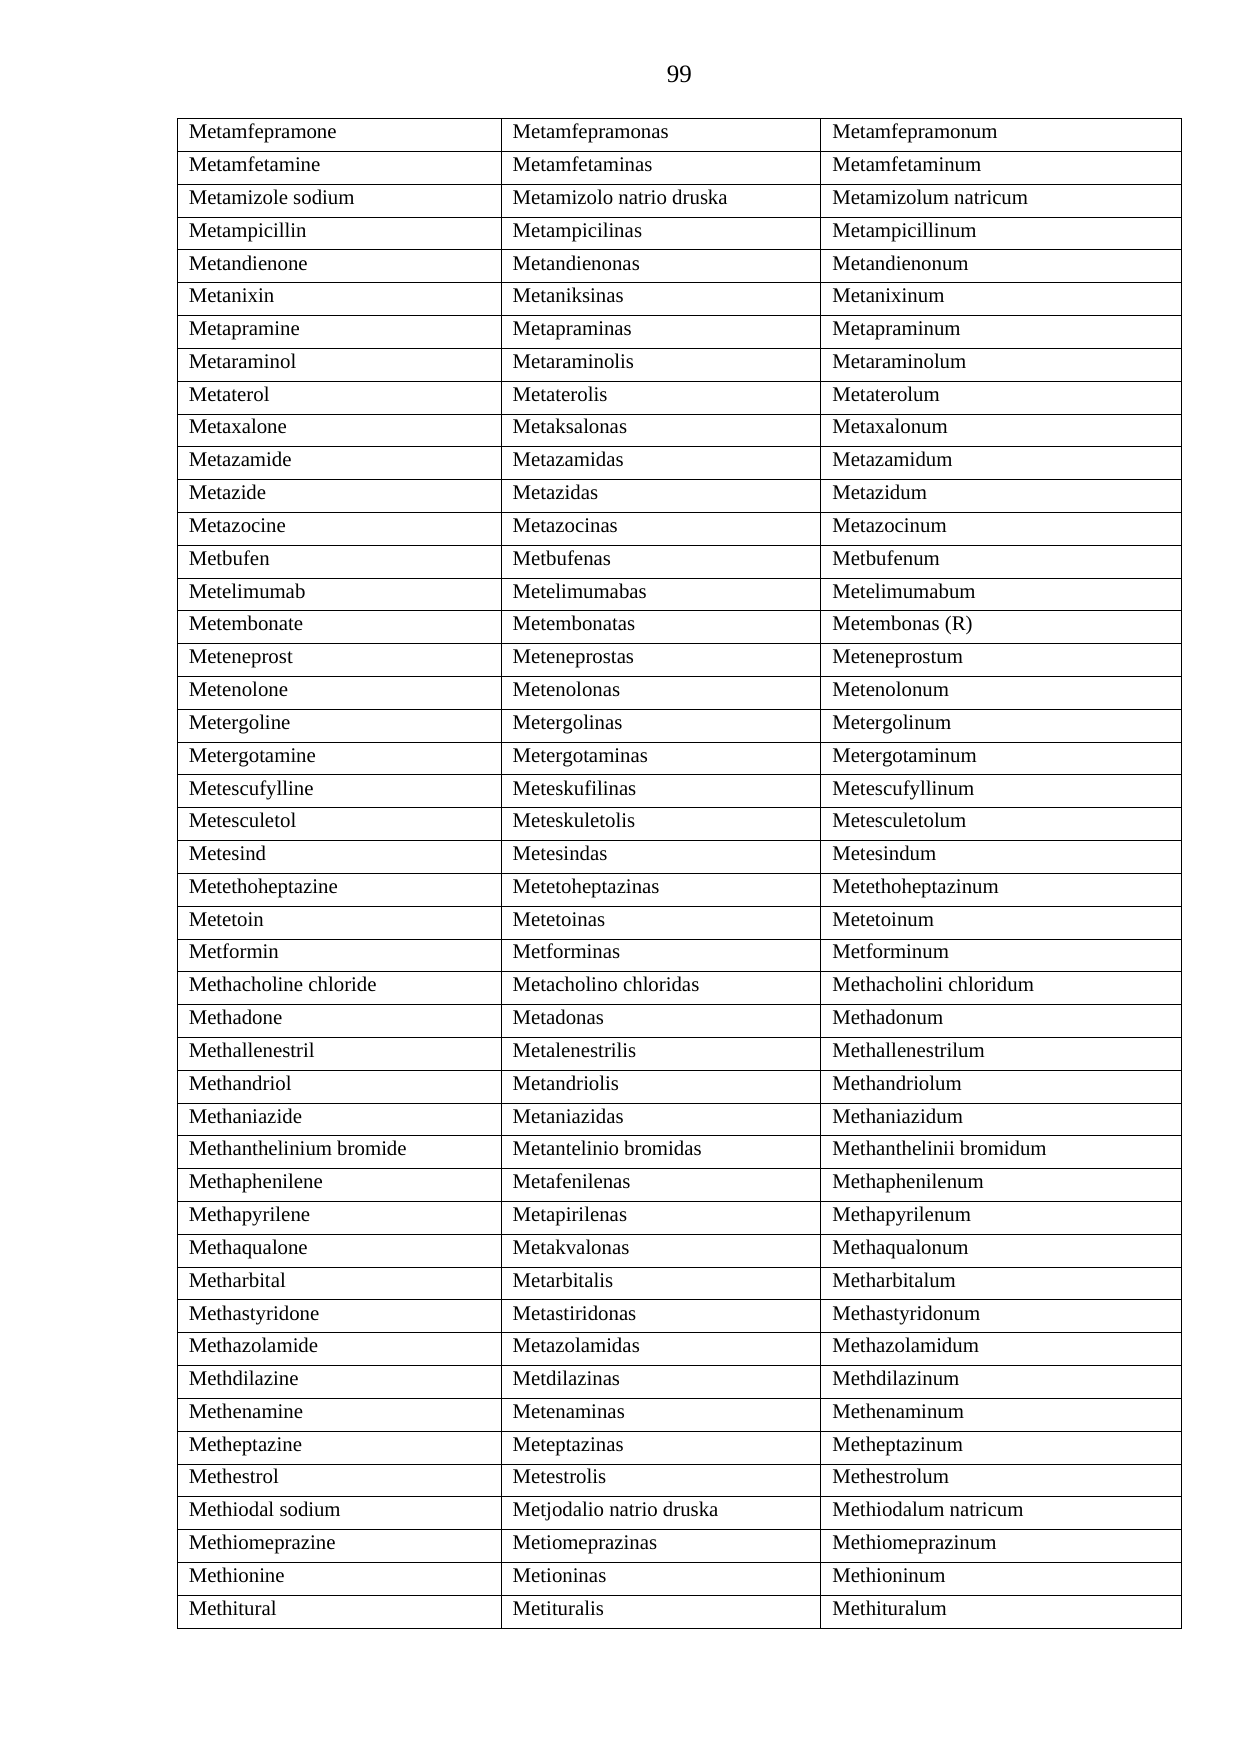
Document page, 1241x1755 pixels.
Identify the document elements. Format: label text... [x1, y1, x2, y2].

table_cell Metembonate [178, 611, 501, 643]
table_cell Methenaminum [821, 1399, 1181, 1431]
table_cell Metestrolis [502, 1465, 820, 1496]
table_cell Metaraminol [178, 349, 501, 381]
table_cell Metandienonum [821, 250, 1181, 282]
table_cell Metheptazine [178, 1432, 501, 1463]
table_cell Methanthelinium bromide [178, 1136, 501, 1168]
table_cell Metergotaminum [821, 743, 1181, 774]
table_cell Metforminas [502, 940, 820, 971]
table_cell Methapyrilenum [821, 1202, 1181, 1234]
table_cell Metaraminolum [821, 349, 1181, 381]
table_cell Metheptazinum [821, 1432, 1181, 1463]
table_cell Metaraminolis [502, 349, 820, 381]
table_cell Metapraminum [821, 316, 1181, 348]
table_cell Metformin [178, 940, 501, 971]
table_cell Metesculetolum [821, 808, 1181, 840]
table_cell Metamizolum natricum [821, 185, 1181, 217]
table_cell Metakvalonas [502, 1235, 820, 1267]
table_cell Metaterolis [502, 382, 820, 413]
table_cell Metenolonum [821, 677, 1181, 709]
table_cell Metamizolo natrio druska [502, 185, 820, 217]
table_cell Metazocinum [821, 513, 1181, 545]
table_cell Methituralum [821, 1596, 1181, 1627]
table_cell Metantelinio bromidas [502, 1136, 820, 1168]
table_cell Metetoinas [502, 907, 820, 938]
table_cell Metazamidas [502, 447, 820, 479]
table_cell Metamfepramonum [821, 119, 1181, 151]
table_cell Meteptazinas [502, 1432, 820, 1463]
table_cell Methaniazidum [821, 1104, 1181, 1135]
table_cell Meteneprostas [502, 644, 820, 676]
table_cell Metenolone [178, 677, 501, 709]
table_cell Methadonum [821, 1005, 1181, 1037]
table_cell Methadone [178, 1005, 501, 1037]
table_cell Metapraminas [502, 316, 820, 348]
table_cell Methdilazine [178, 1366, 501, 1398]
table_cell Metandienonas [502, 250, 820, 282]
table_cell Methazolamide [178, 1333, 501, 1365]
table_cell Metapirilenas [502, 1202, 820, 1234]
table_cell Metenolonas [502, 677, 820, 709]
table_cell Metembonatas [502, 611, 820, 643]
table_cell Methandriolum [821, 1071, 1181, 1102]
table_cell Metescufyllinum [821, 775, 1181, 807]
table_cell Methaniazide [178, 1104, 501, 1135]
table_cell Methaphenilenum [821, 1169, 1181, 1201]
table_cell Metjodalio natrio druska [502, 1497, 820, 1529]
table_cell Metalenestrilis [502, 1038, 820, 1070]
table_cell Methallenestril [178, 1038, 501, 1070]
table_cell Methaqualonum [821, 1235, 1181, 1267]
table_cell Methallenestrilum [821, 1038, 1181, 1070]
table_cell Metelimumab [178, 579, 501, 610]
table_cell Methestrolum [821, 1465, 1181, 1496]
table_cell Metazidum [821, 480, 1181, 512]
table_cell Methioninum [821, 1563, 1181, 1595]
table_cell Metapramine [178, 316, 501, 348]
table_cell Meteneprost [178, 644, 501, 676]
table_cell Metamfetaminas [502, 152, 820, 184]
table_cell Metastiridonas [502, 1300, 820, 1332]
table_cell Metafenilenas [502, 1169, 820, 1201]
table_cell Metergotaminas [502, 743, 820, 774]
table_cell Metdilazinas [502, 1366, 820, 1398]
table_cell Methionine [178, 1563, 501, 1595]
table_cell Metergolinas [502, 710, 820, 742]
table_cell Methandriol [178, 1071, 501, 1102]
table_cell Metetoheptazinas [502, 874, 820, 906]
table_cell Methapyrilene [178, 1202, 501, 1234]
table_cell Metamfepramonas [502, 119, 820, 151]
table_cell Methiomeprazinum [821, 1530, 1181, 1562]
table_cell Metaterol [178, 382, 501, 413]
table_cell Metharbital [178, 1268, 501, 1299]
table_cell Metelimumabas [502, 579, 820, 610]
table_cell Metaksalonas [502, 415, 820, 446]
table_cell Metanixin [178, 283, 501, 315]
table_cell Metampicillin [178, 218, 501, 249]
table_cell Methaphenilene [178, 1169, 501, 1201]
table_cell Metamizole sodium [178, 185, 501, 217]
table_cell Metharbitalum [821, 1268, 1181, 1299]
table_cell Metergolinum [821, 710, 1181, 742]
table_cell Metazamide [178, 447, 501, 479]
table_cell Methaqualone [178, 1235, 501, 1267]
table_cell Metamfepramone [178, 119, 501, 151]
table_cell Metampicilinas [502, 218, 820, 249]
table_cell Meteneprostum [821, 644, 1181, 676]
table_cell Metarbitalis [502, 1268, 820, 1299]
table_cell Metforminum [821, 940, 1181, 971]
table_cell Metaterolum [821, 382, 1181, 413]
table_cell Metelimumabum [821, 579, 1181, 610]
table_cell Metiomeprazinas [502, 1530, 820, 1562]
table_cell Metethoheptazine [178, 874, 501, 906]
table_cell Methastyridonum [821, 1300, 1181, 1332]
table_cell Metaxalonum [821, 415, 1181, 446]
table_cell Metergotamine [178, 743, 501, 774]
table_cell Metazidas [502, 480, 820, 512]
table_cell Metazolamidas [502, 1333, 820, 1365]
table_cell Metbufenum [821, 546, 1181, 577]
table_cell Metioninas [502, 1563, 820, 1595]
table_cell Metesindas [502, 841, 820, 873]
table_cell Methitural [178, 1596, 501, 1627]
table_cell Methiomeprazine [178, 1530, 501, 1562]
table_cell Metergoline [178, 710, 501, 742]
table_cell Methastyridone [178, 1300, 501, 1332]
table_cell Metandriolis [502, 1071, 820, 1102]
table_cell Metetoin [178, 907, 501, 938]
table_cell Methiodal sodium [178, 1497, 501, 1529]
table_cell Metamfetaminum [821, 152, 1181, 184]
table_cell Metethoheptazinum [821, 874, 1181, 906]
table_cell Metampicillinum [821, 218, 1181, 249]
table_cell Methacholini chloridum [821, 972, 1181, 1004]
table_cell Metbufen [178, 546, 501, 577]
table_cell Methazolamidum [821, 1333, 1181, 1365]
table_cell Metaniksinas [502, 283, 820, 315]
table_cell Metazocinas [502, 513, 820, 545]
table_cell Metenaminas [502, 1399, 820, 1431]
table_cell Metbufenas [502, 546, 820, 577]
table_cell Metituralis [502, 1596, 820, 1627]
table_cell Methdilazinum [821, 1366, 1181, 1398]
table_cell Metazamidum [821, 447, 1181, 479]
table_cell Methestrol [178, 1465, 501, 1496]
table_cell Methacholine chloride [178, 972, 501, 1004]
table_cell Metanixinum [821, 283, 1181, 315]
table_cell Meteskuletolis [502, 808, 820, 840]
table_cell Metandienone [178, 250, 501, 282]
table_cell Methiodalum natricum [821, 1497, 1181, 1529]
table_cell Methenamine [178, 1399, 501, 1431]
table_cell Metesindum [821, 841, 1181, 873]
table_cell Metesculetol [178, 808, 501, 840]
table_cell Metaniazidas [502, 1104, 820, 1135]
table_cell Metacholino chloridas [502, 972, 820, 1004]
table_cell Metembonas (R) [821, 611, 1181, 643]
table_cell Metetoinum [821, 907, 1181, 938]
table_cell Metazide [178, 480, 501, 512]
table_cell Metadonas [502, 1005, 820, 1037]
table_cell Metamfetamine [178, 152, 501, 184]
table_cell Metesind [178, 841, 501, 873]
table_cell Meteskufilinas [502, 775, 820, 807]
table_cell Methanthelinii bromidum [821, 1136, 1181, 1168]
table_cell Metescufylline [178, 775, 501, 807]
table_cell Metazocine [178, 513, 501, 545]
table_cell Metaxalone [178, 415, 501, 446]
